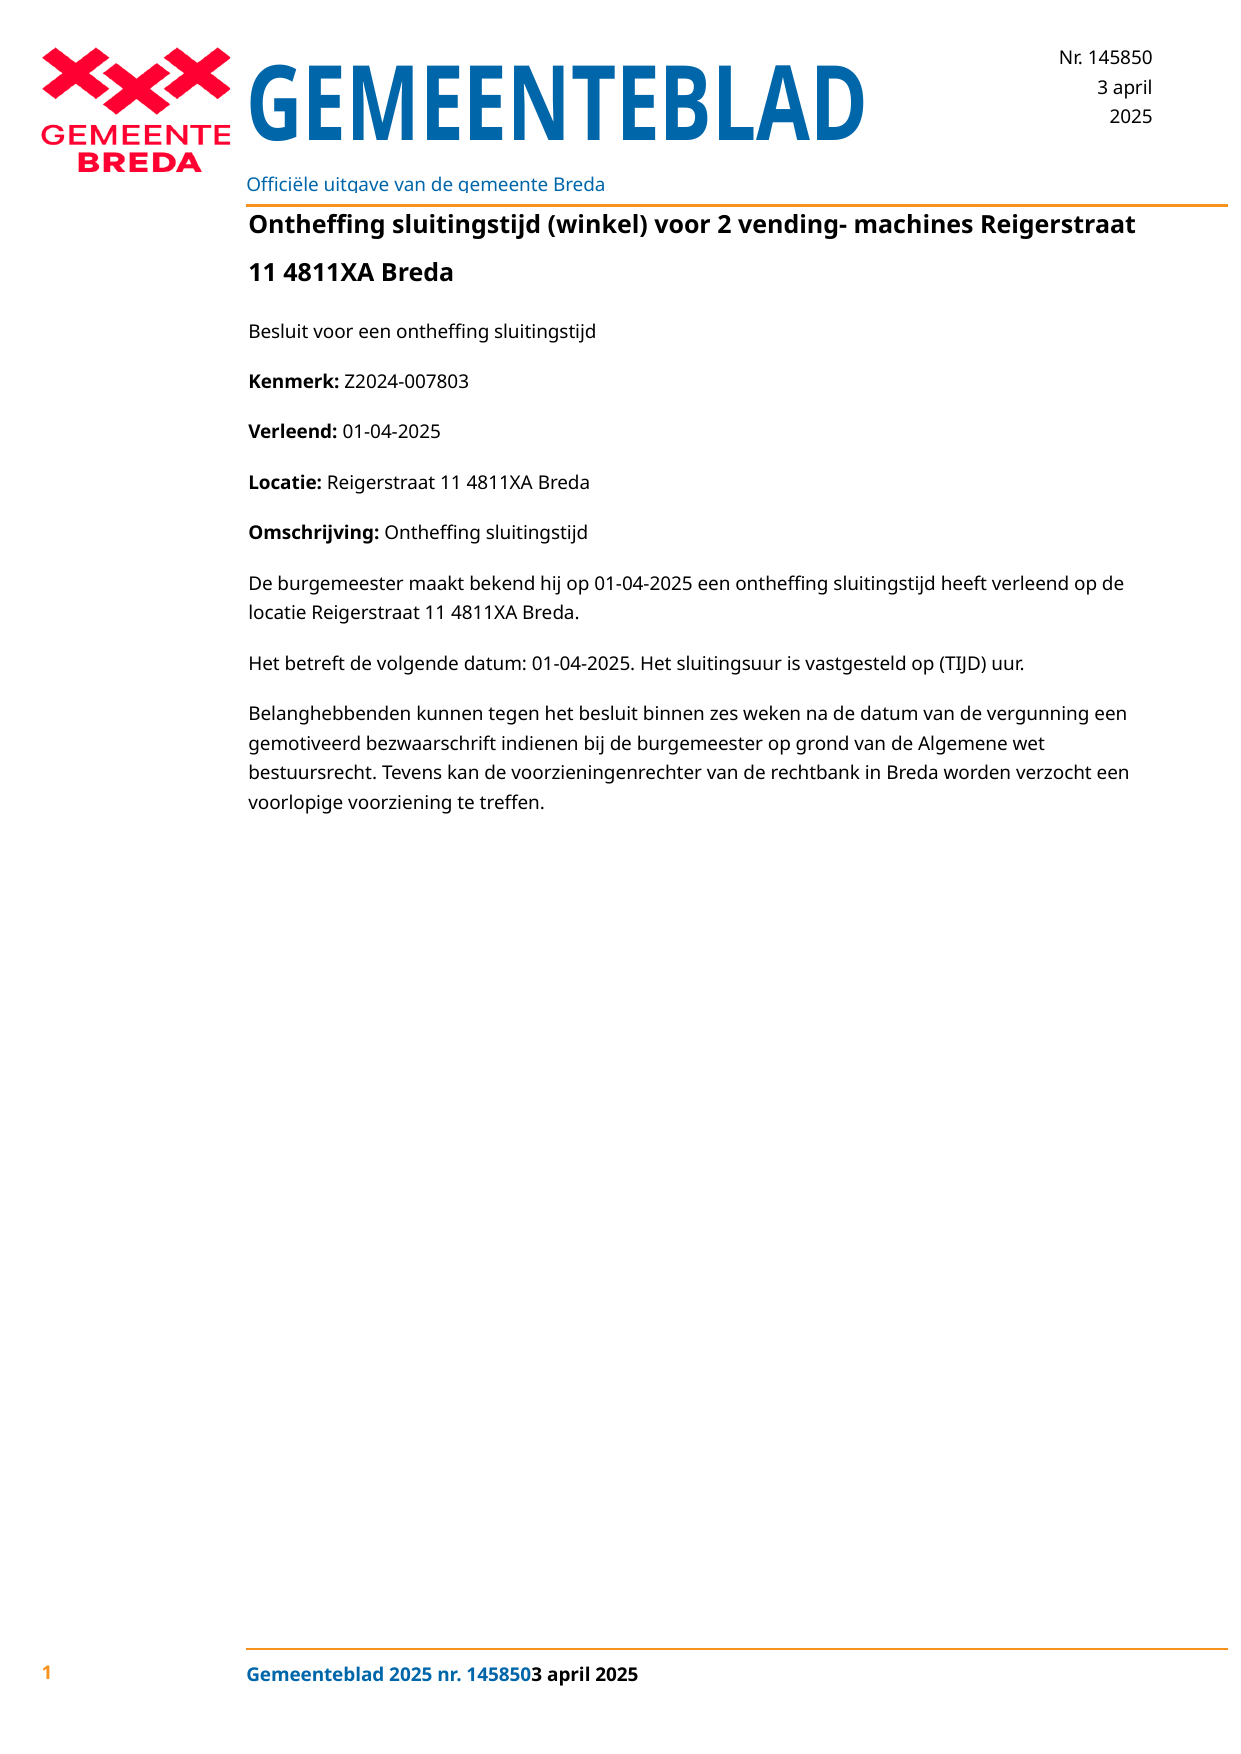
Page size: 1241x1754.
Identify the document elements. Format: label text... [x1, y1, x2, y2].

text Ontheffing sluitingstijd (winkel) voor 2 vending- machines Reigerstraat 11 4811XA Breda [248, 207, 1152, 288]
text Omschrijving: Ontheffing sluitingstijd [248, 519, 1152, 545]
text Kenmerk: Z2024-007803 [248, 368, 1152, 394]
text Locatie: Reigerstraat 11 4811XA Breda [248, 469, 1152, 495]
text Verleend: 01-04-2025 [248, 419, 1152, 444]
picture [41, 47, 231, 172]
text Belanghebbenden kunnen tegen het besluit binnen zes weken na de datum van de vergunning een gemotiveerd bezwaarschrift indienen bij de burgemeester op grond van de Algemene wet bestuursrecht. Tevens kan de voorzieningenrechter van de rechtbank in Breda worden verzocht een voorlopige voorziening te treffen. [248, 700, 1152, 815]
text Besluit voor een ontheffing sluitingstijd [248, 318, 1152, 344]
text Het betreft de volgende datum: 01-04-2025. Het sluitingsuur is vastgesteld op (TIJD) uur. [248, 650, 1152, 676]
text De burgemeester maakt bekend hij op 01-04-2025 een ontheffing sluitingstijd heeft verleend op de locatie Reigerstraat 11 4811XA Breda. [248, 570, 1152, 625]
